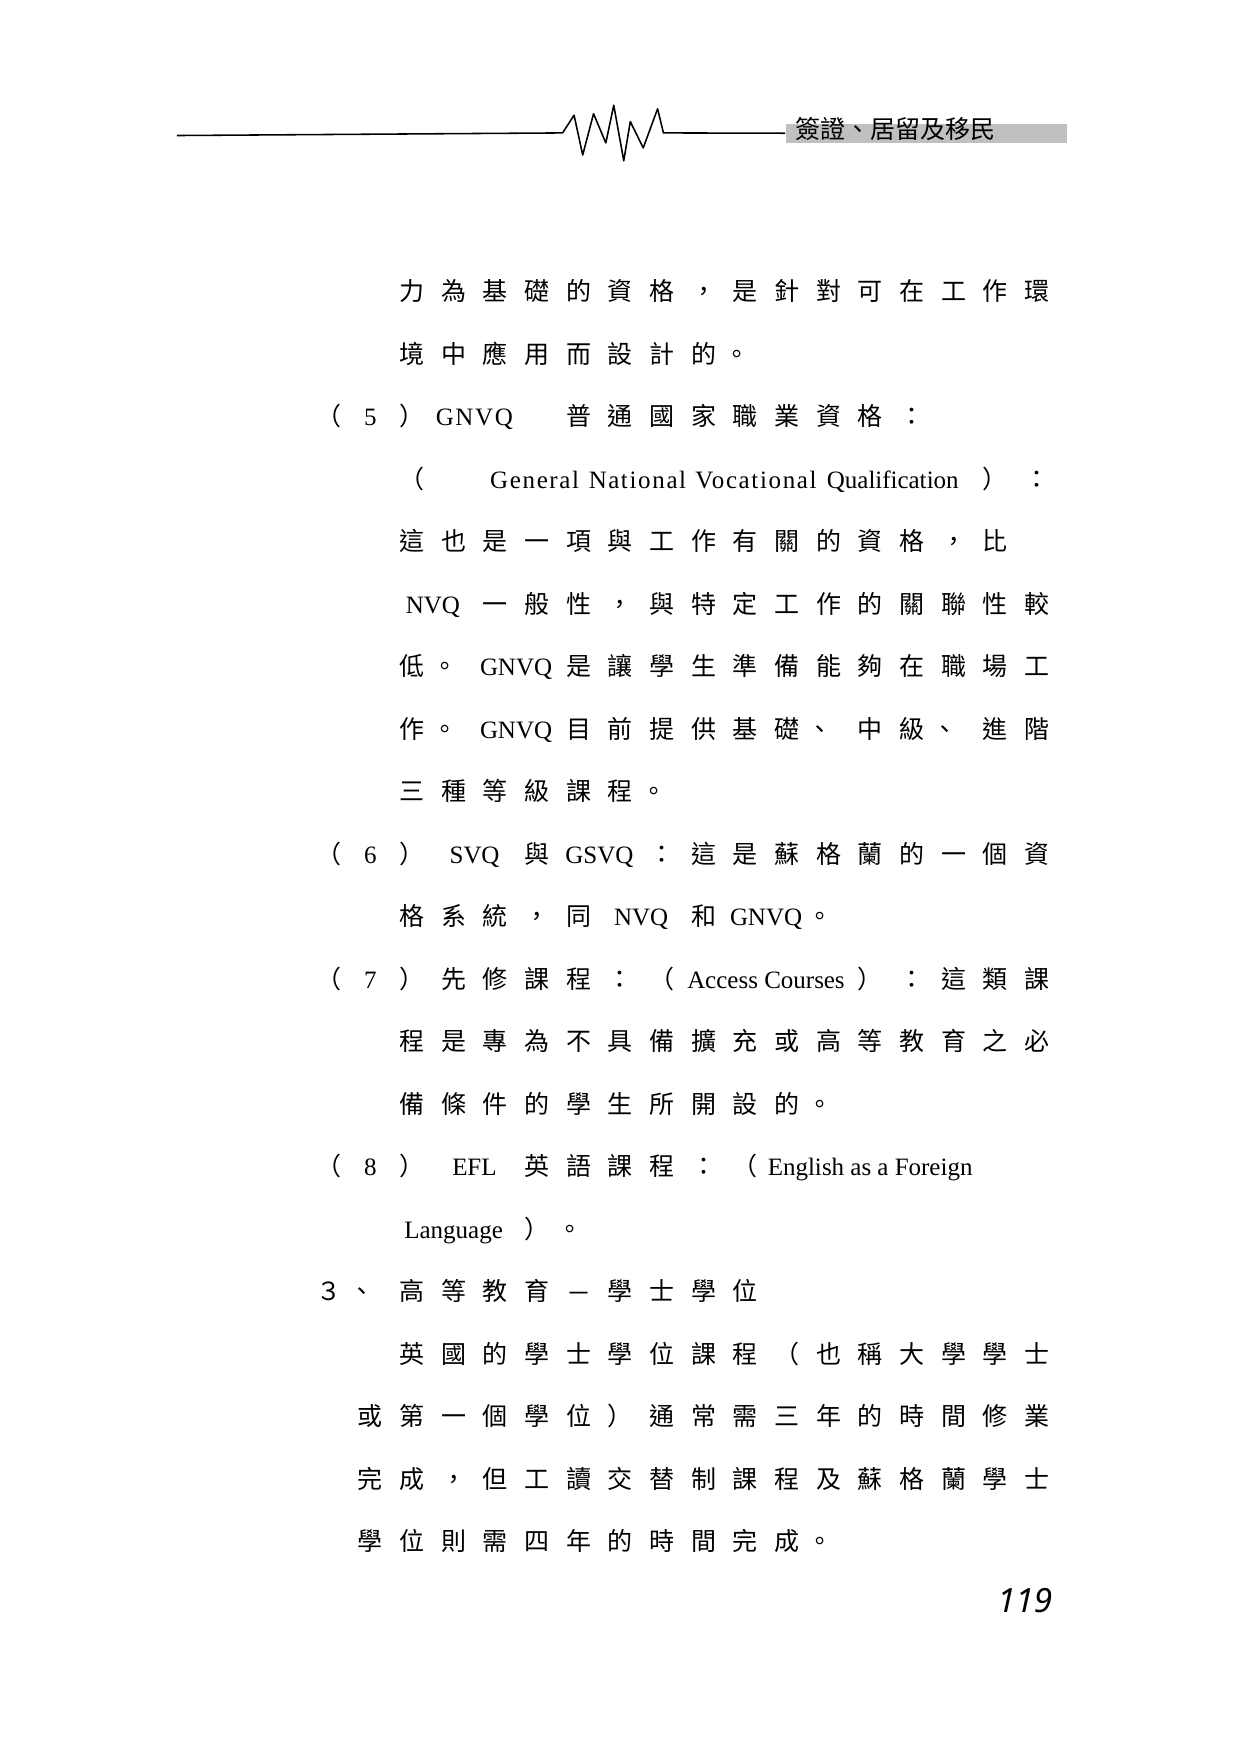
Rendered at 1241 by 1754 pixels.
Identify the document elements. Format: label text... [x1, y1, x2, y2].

text 力為基礎的資格，是針對可在工作環境中應用而設計的。 [306, 250, 1058, 375]
text ３、高等教育－學士學位 [281, 1250, 1058, 1313]
text （6）SVQ與GSVQ：這是蘇格蘭的一個資格系統，同NVQ和GNVQ。 [306, 813, 1058, 938]
text 英國的學士學位課程（也稱大學學士或第一個學位）通常需三年的時間修業完成，但工讀交替制課程及蘇格蘭學士學位則需四年的時間完成。 [330, 1313, 1058, 1563]
text （7）先修課程：（Access Courses）：這類課程是專為不具備擴充或高等教育之必備條件的學生所開設的。 [306, 938, 1058, 1125]
text （5）GNVQ普通國家職業資格：（General National Vocational Qualification）：這也是一項與工作有關的資格，比NVQ一般性，與特定工作的關聯性較低。GNVQ是讓學生準備能夠在職場工作。GNVQ目前提供基礎、中級、進階三種等級課程。 [306, 375, 1058, 813]
text （8）EFL英語課程：（English as a Foreign Language）。 [306, 1125, 1058, 1250]
